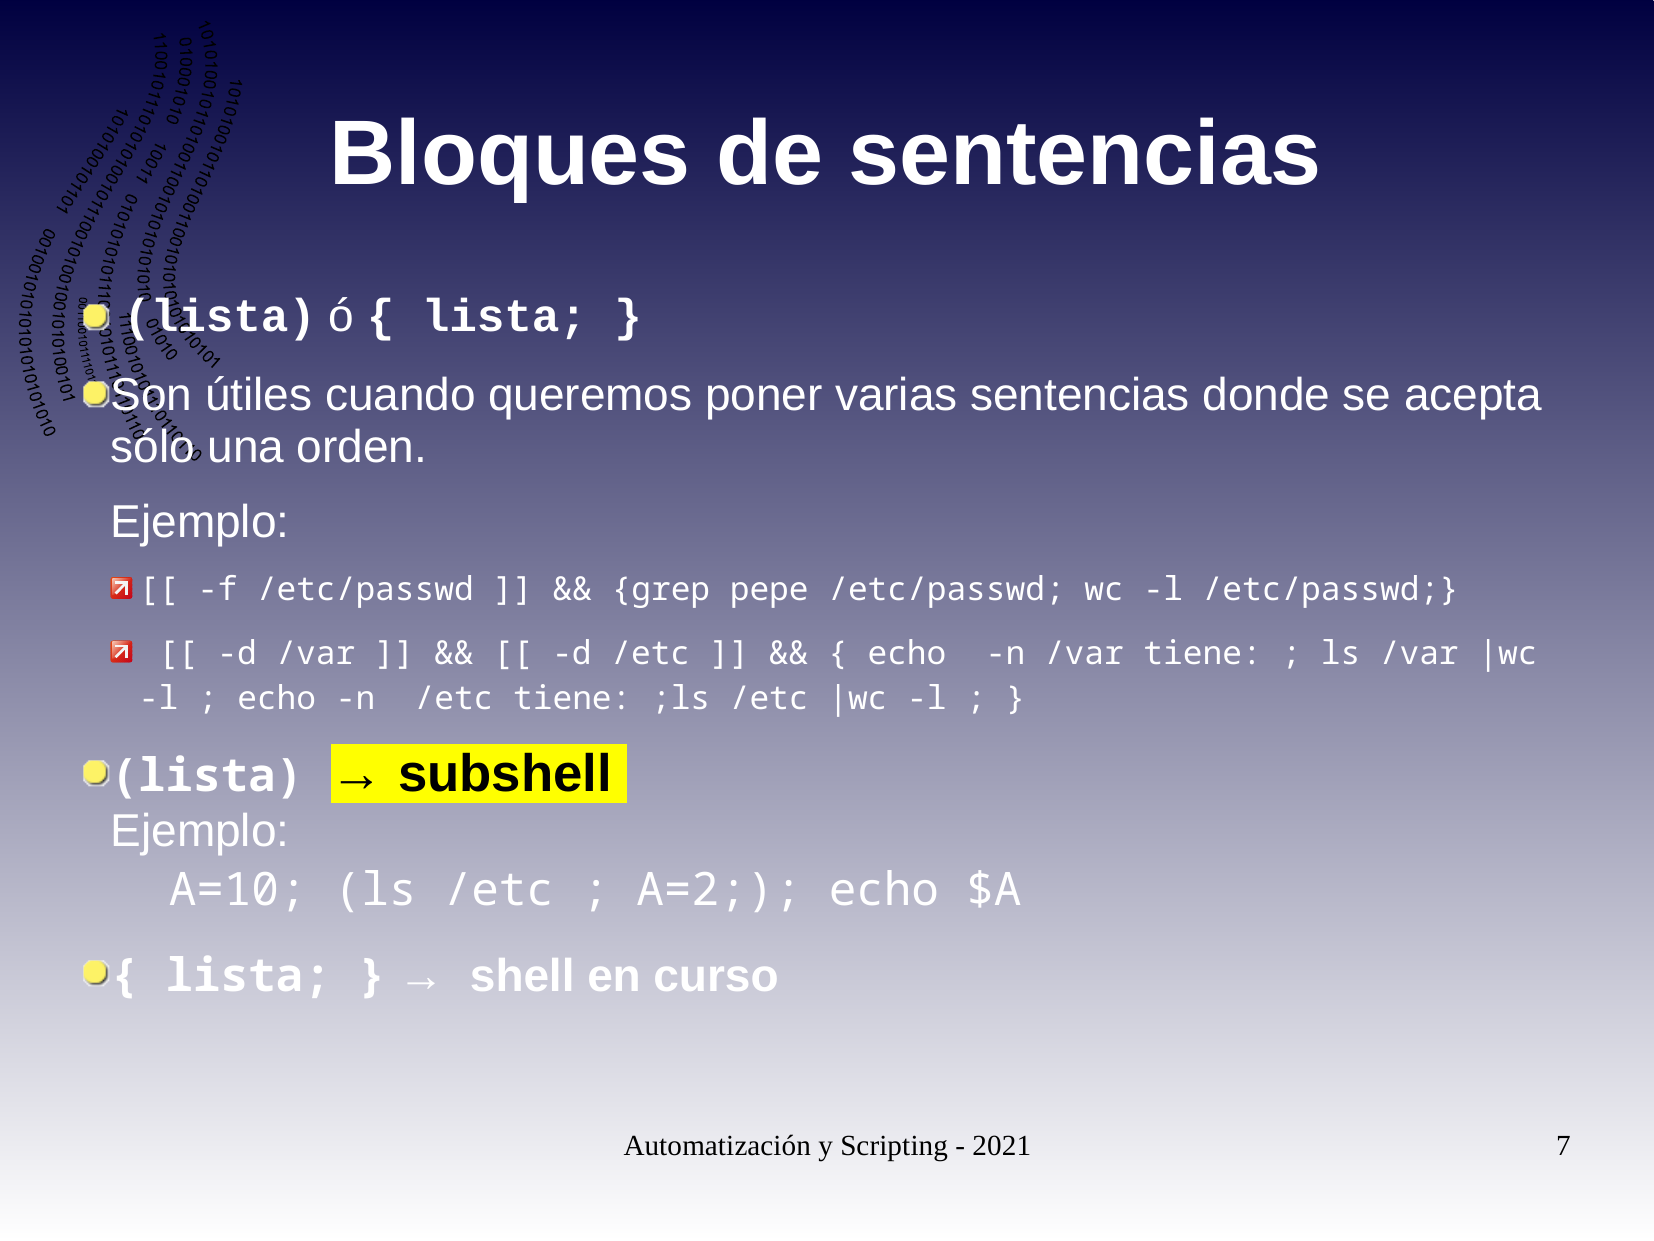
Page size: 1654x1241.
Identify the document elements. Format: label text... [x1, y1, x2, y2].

picture [18, 20, 243, 461]
title Bloques de sentencias [82, 49, 1571, 257]
list (lista) ó { lista; } Son útiles cuando queremos poner varias sentencias donde se acepta sólo una orden. Ejemplo: [[ -f /etc/passwd ]] && {grep pepe /etc/passwd; wc -l /etc/passwd;} [[ -d /var ]] && [[ -d /etc ]] && { echo -n /var tiene: ; ls /var |wc -l ; echo -n /etc tiene: ;ls /etc |wc -l ; } (lista) → subshell Ejemplo: A=10; (ls /etc ; A=2;); echo $A { lista; } → shell en curso [82, 290, 1571, 1010]
